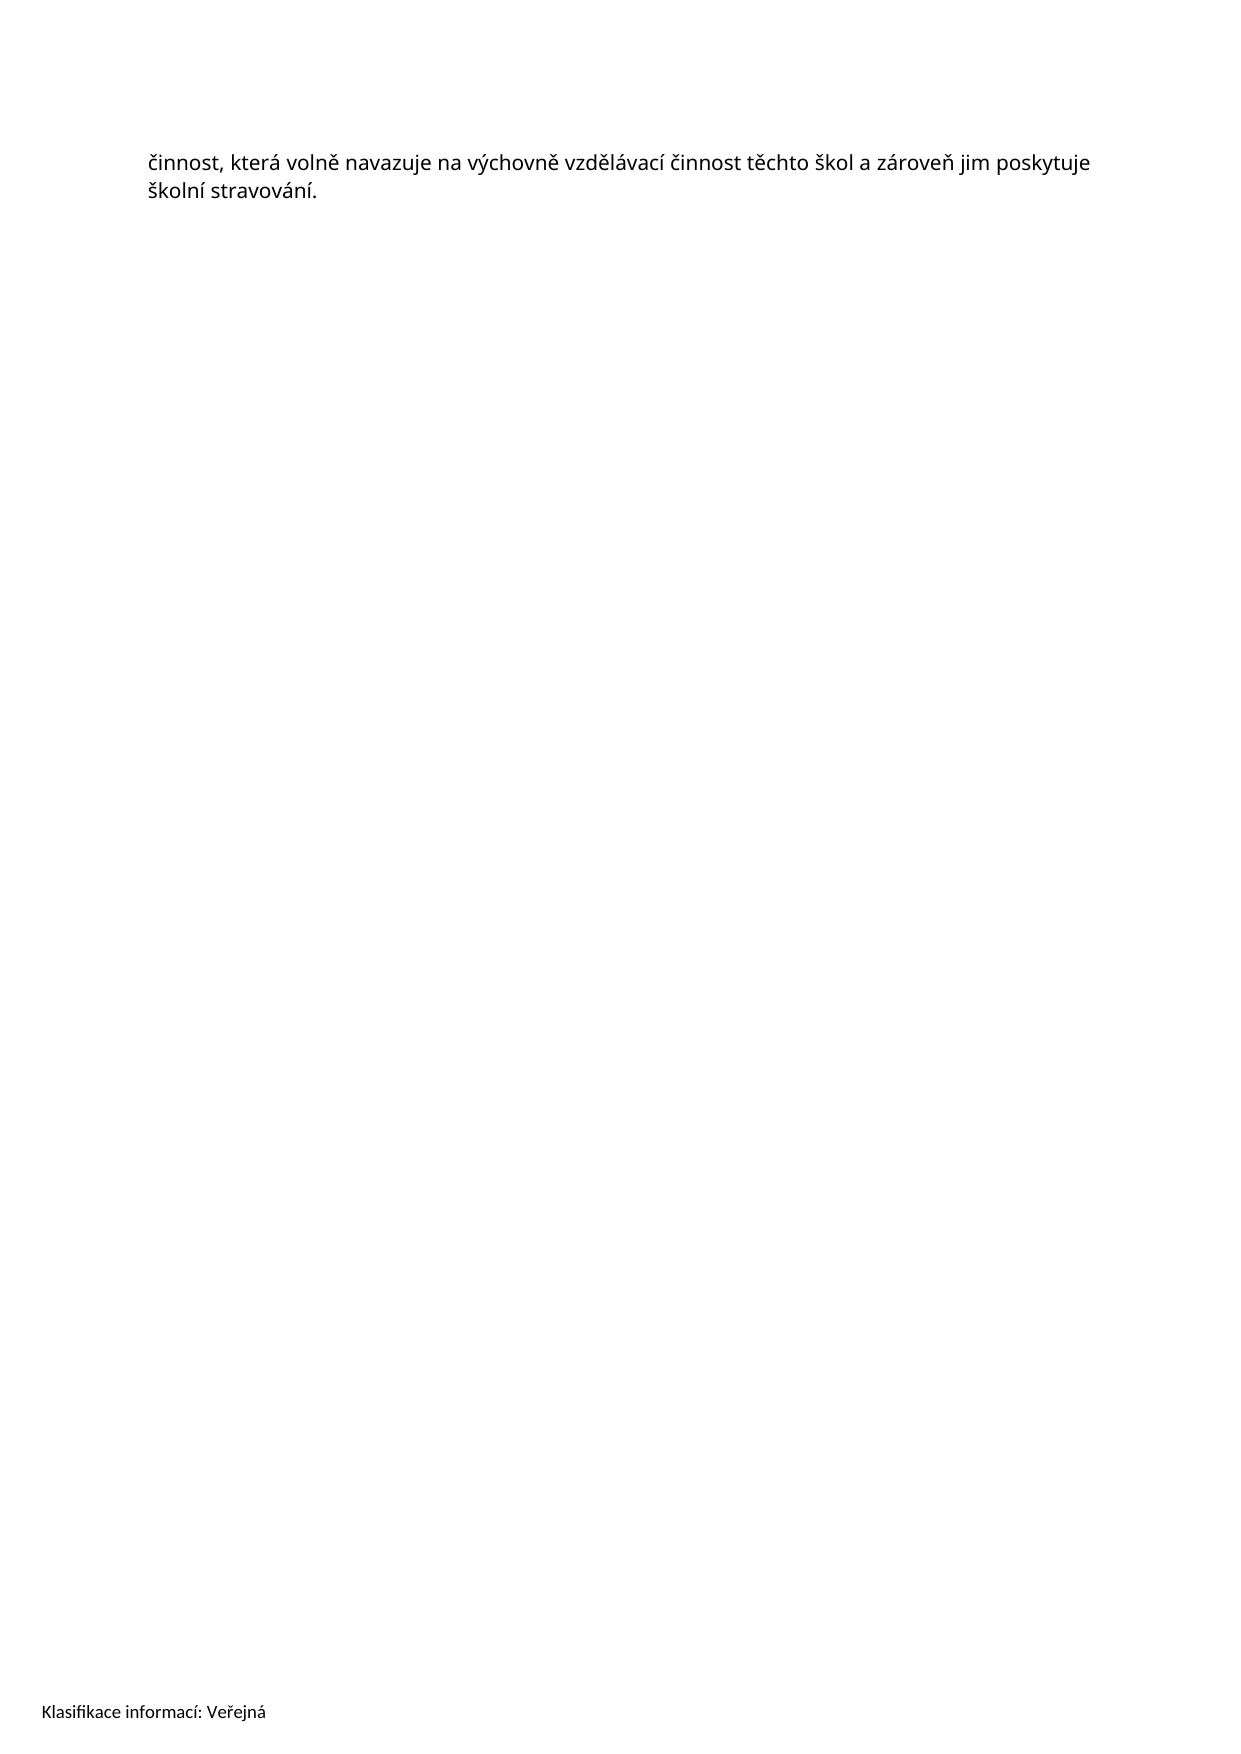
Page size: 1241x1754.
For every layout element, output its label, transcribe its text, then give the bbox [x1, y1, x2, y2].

text činnost, která volně navazuje na výchovně vzdělávací činnost těchto škol a zároveň jim poskytuje školní stravování. [148, 148, 1092, 204]
